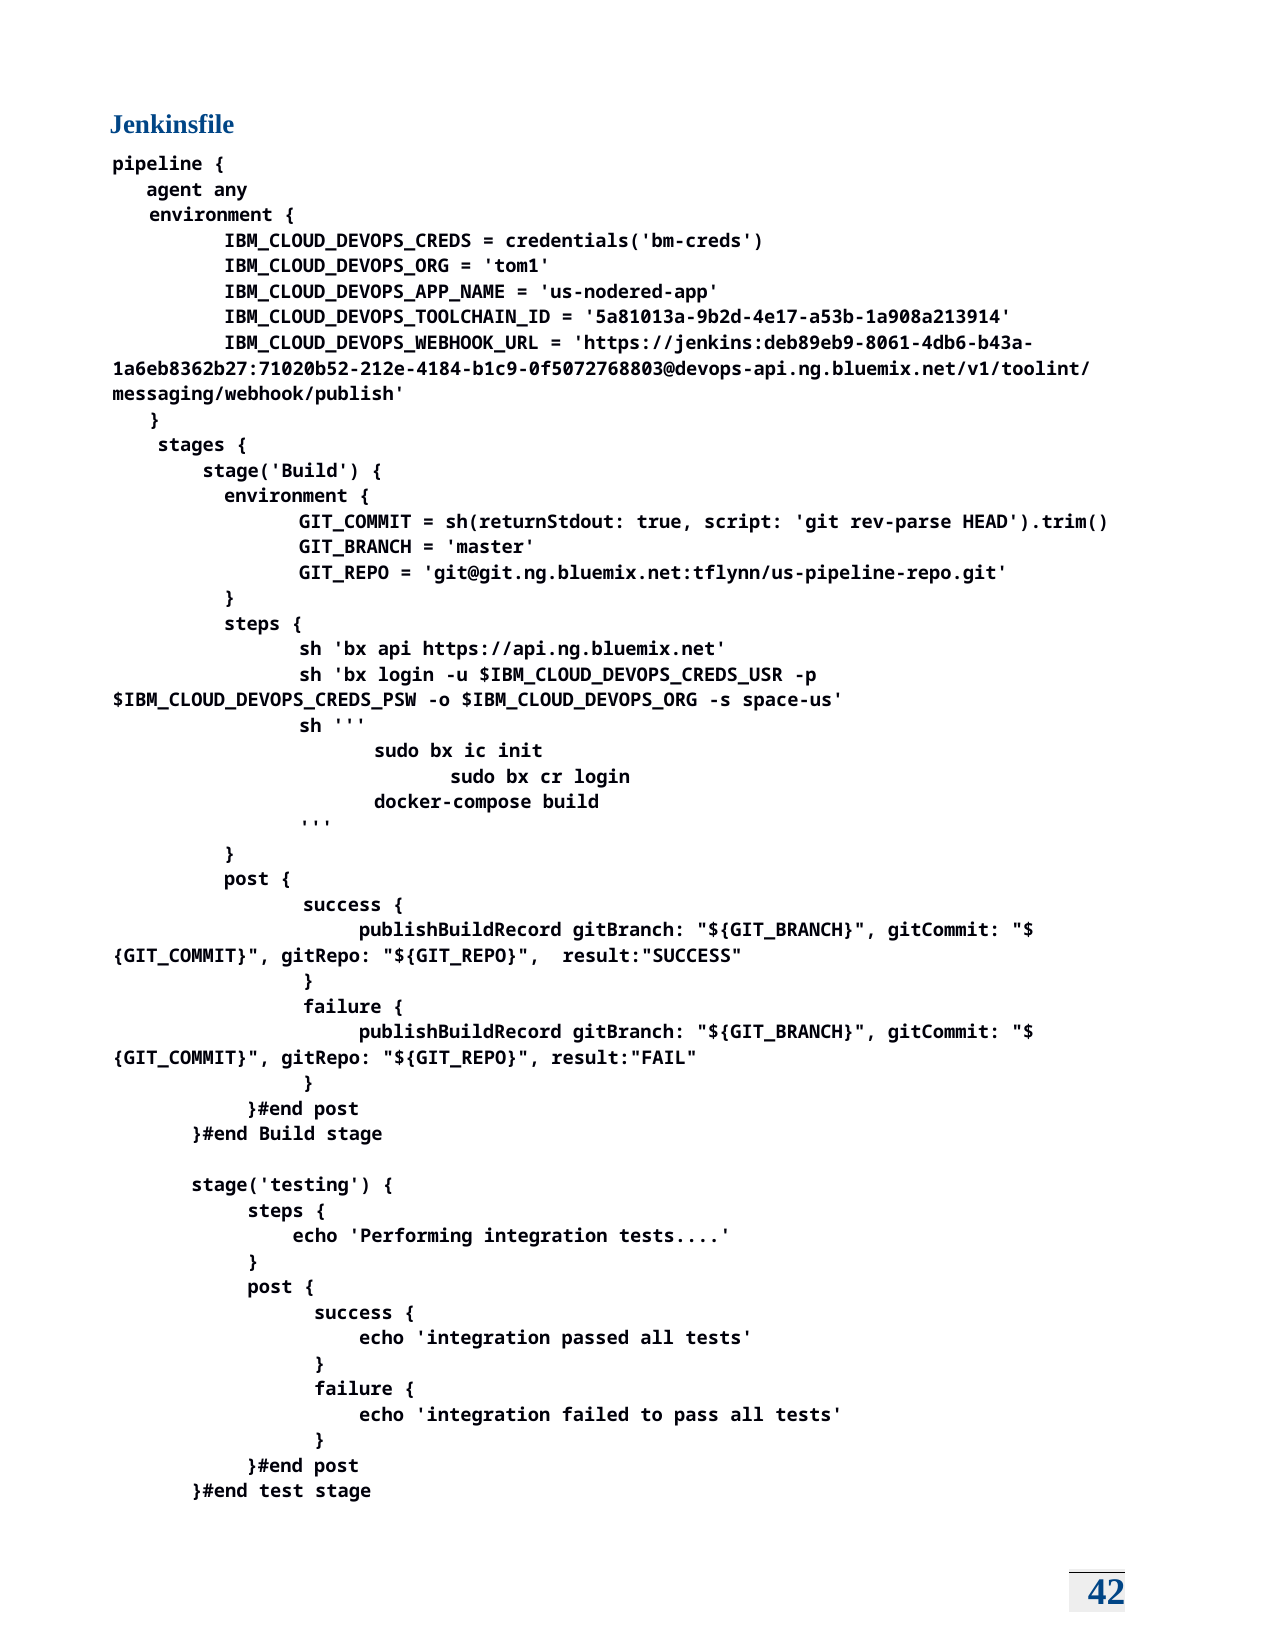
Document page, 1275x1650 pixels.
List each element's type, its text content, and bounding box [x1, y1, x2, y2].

text IBM_CLOUD_DEVOPS_ORG = 'tom1' [112, 253, 1125, 278]
text GIT_BRANCH = 'master' [112, 533, 1125, 559]
text } [112, 840, 1125, 865]
text }#end test stage [112, 1478, 1125, 1503]
text stages { [112, 431, 1125, 457]
text steps { [112, 1197, 1125, 1223]
text IBM_CLOUD_DEVOPS_CREDS = credentials('bm-creds') [112, 227, 1125, 253]
text stage('Build') { [112, 457, 1125, 482]
text docker-compose build [112, 789, 1125, 814]
text GIT_REPO = 'git@git.ng.bluemix.net:tflynn/us-pipeline-repo.git' [112, 559, 1125, 584]
text } [112, 584, 1125, 610]
text pipeline { [112, 151, 1125, 176]
text sh ''' [112, 712, 1125, 738]
text ''' [112, 814, 1125, 840]
text sh 'bx api https://api.ng.bluemix.net' [112, 636, 1125, 661]
text } [112, 406, 1125, 431]
text IBM_CLOUD_DEVOPS_APP_NAME = 'us-nodered-app' [112, 278, 1125, 304]
text success { [112, 891, 1125, 916]
text IBM_CLOUD_DEVOPS_WEBHOOK_URL = 'https://jenkins:deb89eb9-8061-4db6-b43a-1a6eb8362b27:71020b52-212e-4184-b1c9-0f5072768803@devops-api.ng.bluemix.net/v1/toolint/messaging/webhook/publish' [112, 329, 1125, 406]
text post { [112, 865, 1125, 891]
text } [112, 1069, 1125, 1095]
subtitle Jenkinsfile [109, 108, 1125, 139]
text echo 'integration passed all tests' [112, 1325, 1125, 1350]
text sh 'bx login -u $IBM_CLOUD_DEVOPS_CREDS_USR -p $IBM_CLOUD_DEVOPS_CREDS_PSW -o $IBM_CLOUD_DEVOPS_ORG -s space-us' [112, 661, 1125, 712]
text steps { [112, 610, 1125, 636]
text failure { [112, 993, 1125, 1018]
text } [112, 1248, 1125, 1274]
text failure { [112, 1376, 1125, 1401]
text stage('testing') { [112, 1172, 1125, 1197]
text }#end Build stage [112, 1121, 1125, 1146]
text }#end post [112, 1452, 1125, 1478]
text echo 'Performing integration tests....' [112, 1223, 1125, 1248]
text GIT_COMMIT = sh(returnStdout: true, script: 'git rev-parse HEAD').trim() [112, 508, 1125, 533]
text } [112, 967, 1125, 993]
text } [112, 1427, 1125, 1452]
text } [112, 1350, 1125, 1376]
text success { [112, 1299, 1125, 1325]
text environment { [112, 202, 1125, 227]
text publishBuildRecord gitBranch: "${GIT_BRANCH}", gitCommit: "${GIT_COMMIT}", gitRepo: "${GIT_REPO}", result:"SUCCESS" [112, 916, 1125, 967]
text post { [112, 1274, 1125, 1299]
text sudo bx cr login [112, 763, 1125, 789]
text environment { [112, 482, 1125, 508]
text publishBuildRecord gitBranch: "${GIT_BRANCH}", gitCommit: "${GIT_COMMIT}", gitRepo: "${GIT_REPO}", result:"FAIL" [112, 1018, 1125, 1069]
text }#end post [112, 1095, 1125, 1121]
text IBM_CLOUD_DEVOPS_TOOLCHAIN_ID = '5a81013a-9b2d-4e17-a53b-1a908a213914' [112, 304, 1125, 329]
text agent any [112, 176, 1125, 202]
text sudo bx ic init [112, 738, 1125, 763]
text echo 'integration failed to pass all tests' [112, 1401, 1125, 1427]
